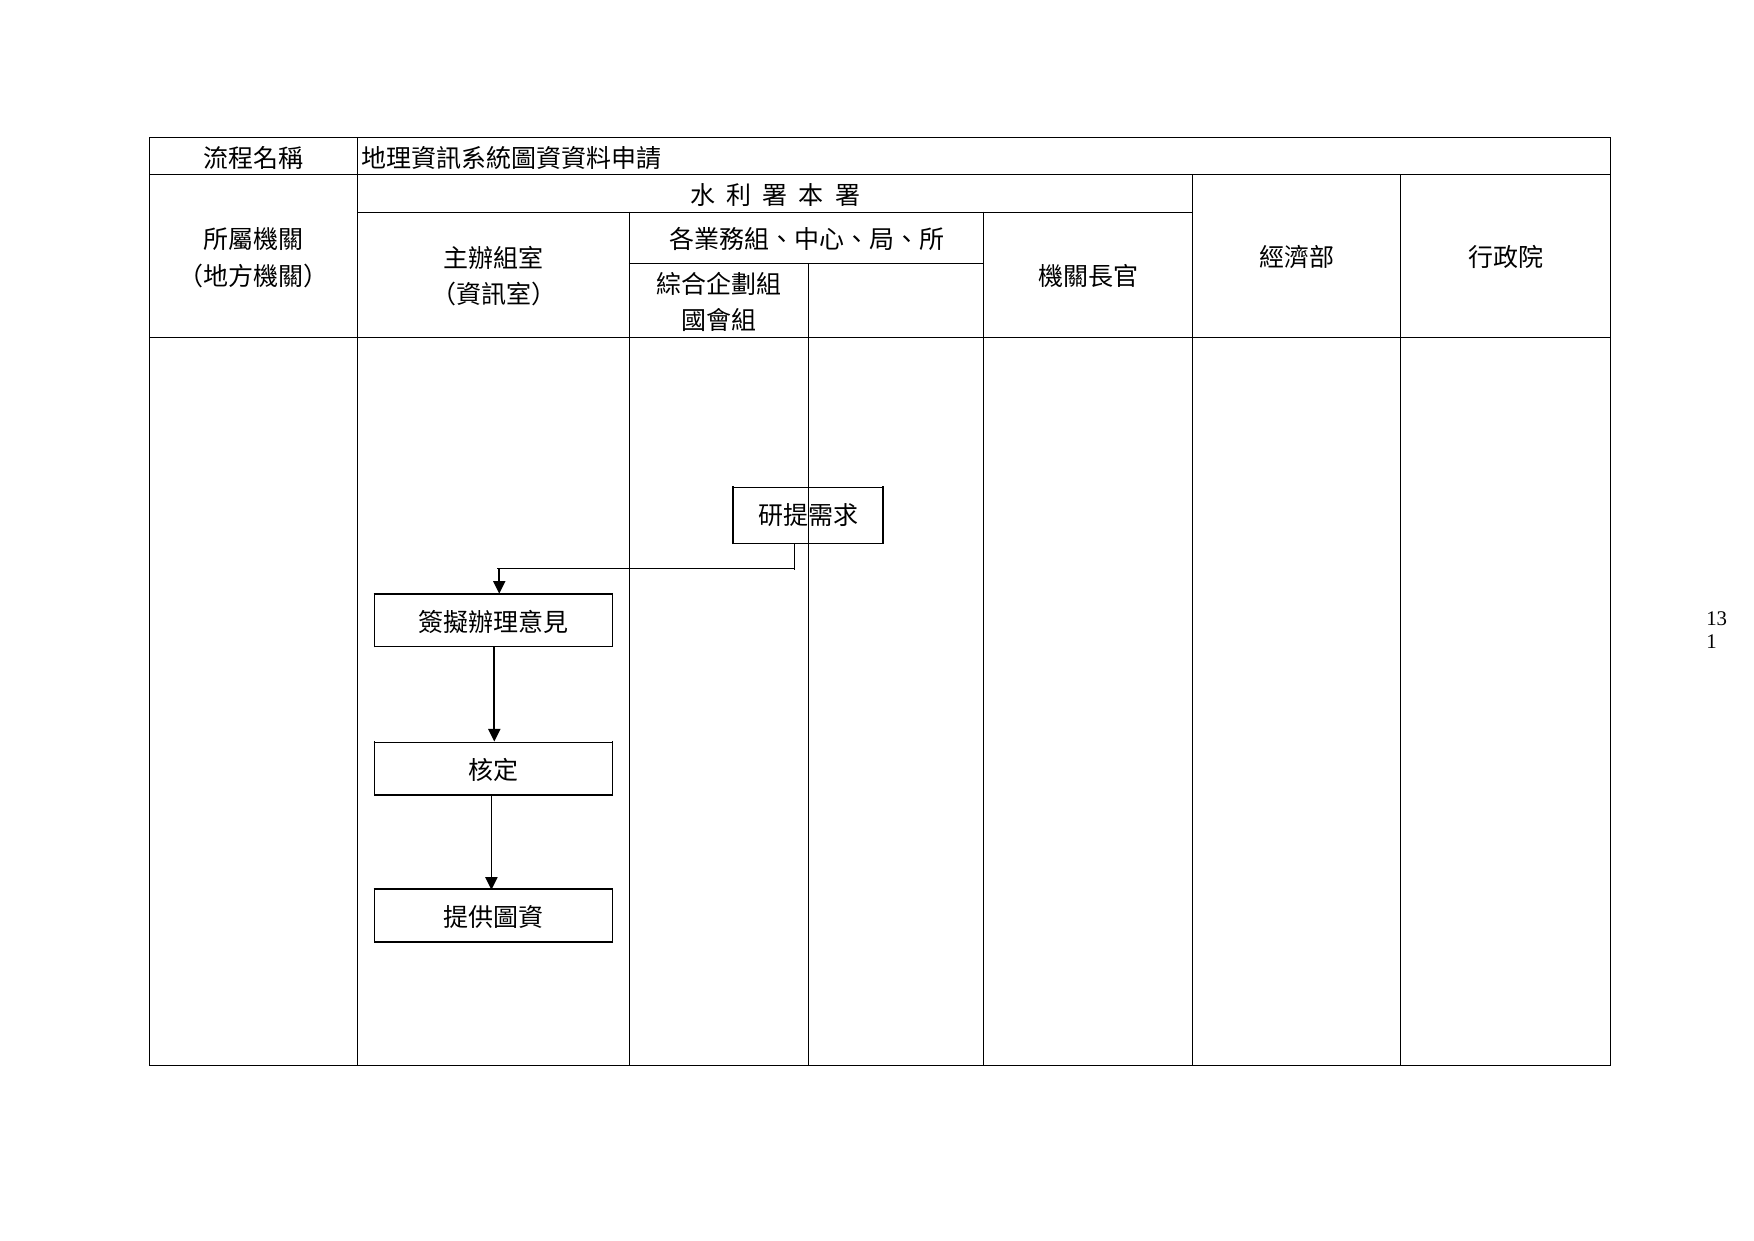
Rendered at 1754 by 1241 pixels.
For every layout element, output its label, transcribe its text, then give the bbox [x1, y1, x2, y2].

table_cell [375, 743, 612, 794]
table_cell 所屬機關 （地方機關） [150, 175, 357, 337]
table_cell [1401, 338, 1610, 1065]
table_cell 機關長官 [984, 213, 1192, 337]
table_cell [630, 338, 808, 568]
table_cell [809, 338, 983, 1065]
table_cell 行政院 [1401, 175, 1610, 337]
table_cell 綜合企劃組 國會組 [630, 264, 808, 337]
table_cell [984, 338, 1192, 1065]
table_cell [150, 338, 357, 1065]
table_cell 水 利 署 本 署 [358, 175, 1192, 212]
table_cell [1193, 338, 1400, 1065]
table_cell [630, 544, 808, 1065]
table_cell 各業務組、中心、局、所 [630, 213, 983, 263]
table_header 流程名稱 [150, 138, 357, 174]
table_cell 經濟部 [1193, 175, 1400, 337]
table_header 地理資訊系統圖資資料申請 [358, 138, 1610, 174]
table_cell [734, 488, 882, 543]
table_cell [809, 264, 983, 337]
table_cell [375, 890, 612, 941]
table_cell 主辦組室 （資訊室） [358, 213, 629, 337]
table_cell [375, 595, 612, 646]
table_cell [358, 338, 629, 1065]
